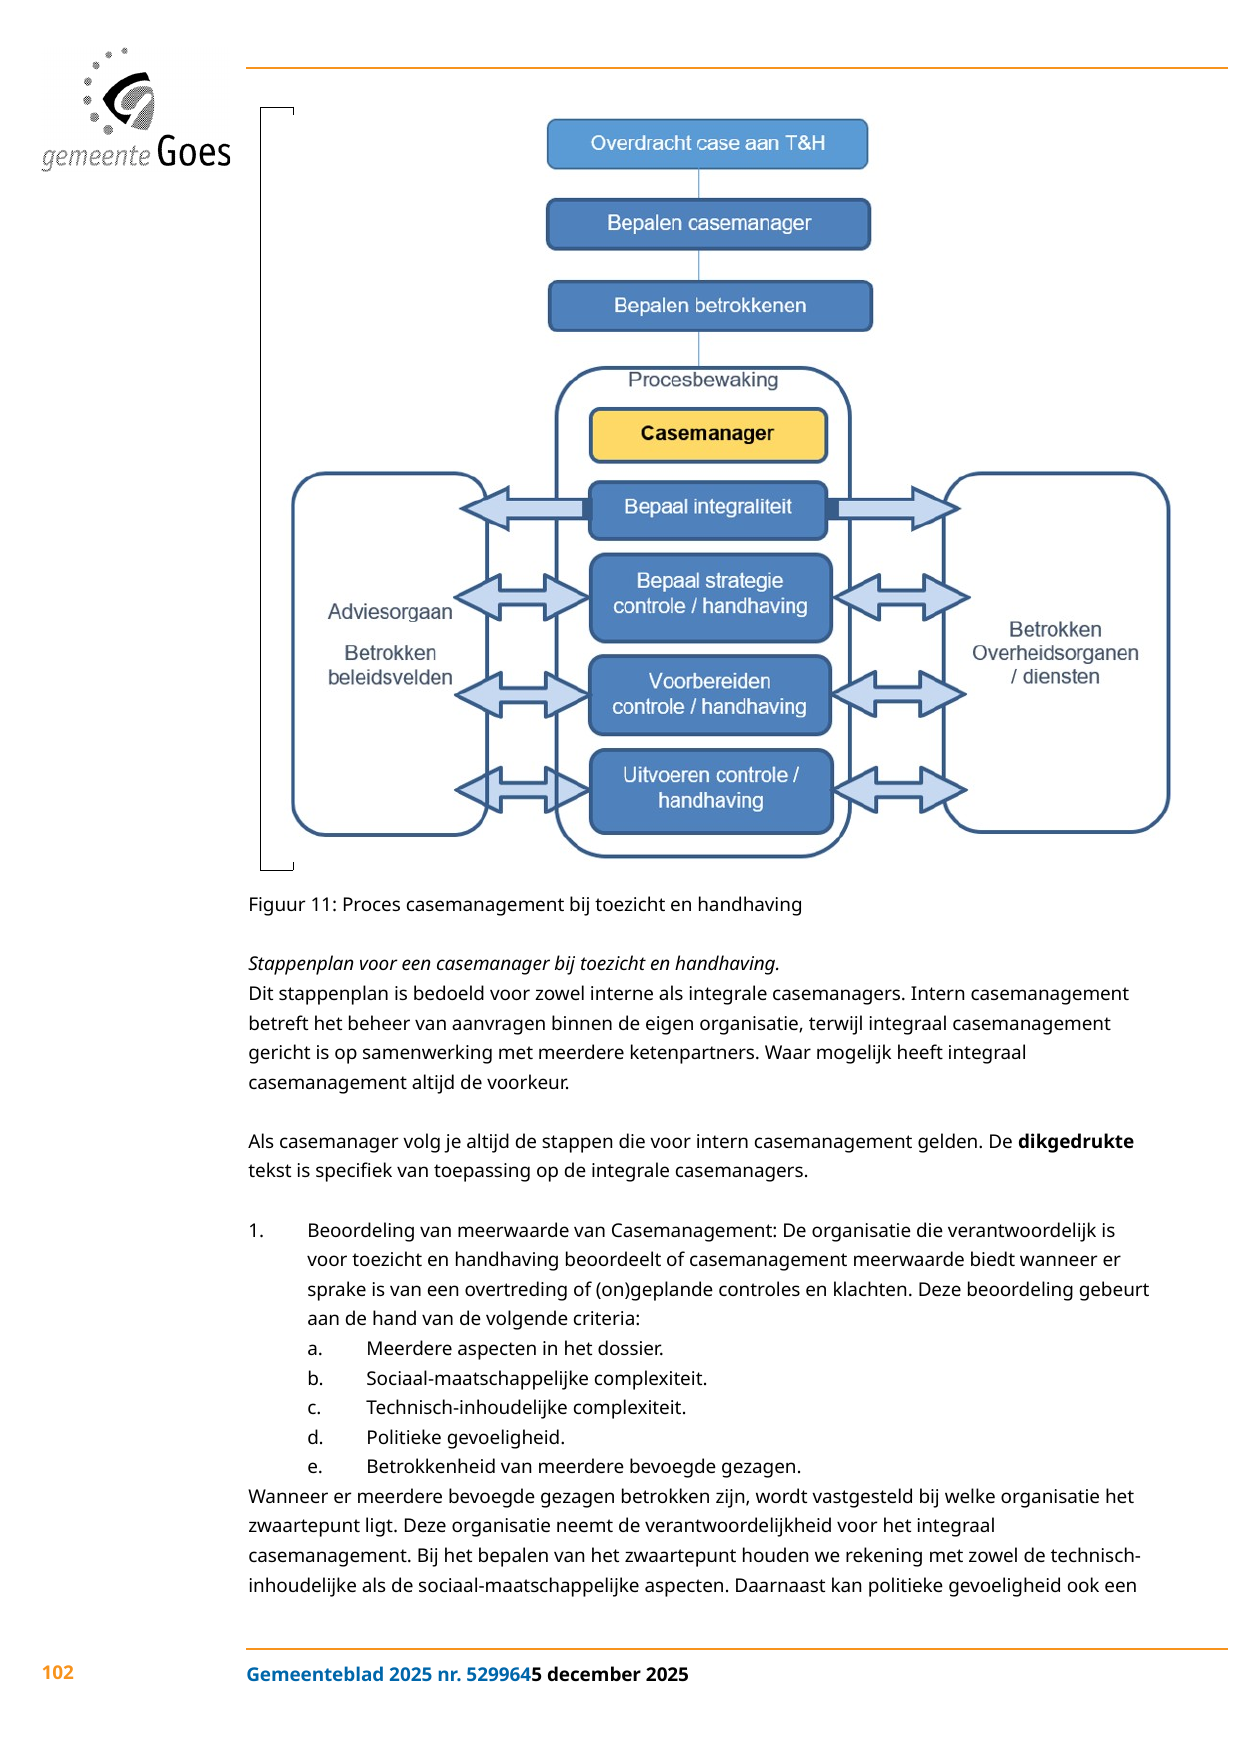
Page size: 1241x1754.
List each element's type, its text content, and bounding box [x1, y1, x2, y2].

text Figuur 11: Proces casemanagement bij toezicht en handhaving [248, 891, 1152, 917]
text Wanneer er meerdere bevoegde gezagen betrokken zijn, wordt vastgesteld bij welke organisatie het zwaartepunt ligt. Deze organisatie neemt de verantwoordelijkheid voor het integraal casemanagement. Bij het bepalen van het zwaartepunt houden we rekening met zowel de technisch-inhoudelijke als de sociaal-maatschappelijke aspecten. Daarnaast kan politieke gevoeligheid ook een [248, 1483, 1152, 1598]
list Politieke gevoeligheid. [307, 1424, 1152, 1450]
text Stappenplan voor een casemanager bij toezicht en handhaving. [248, 951, 1152, 976]
list Technisch-inhoudelijke complexiteit. [307, 1394, 1152, 1420]
list Meerdere aspecten in het dossier. [307, 1335, 1152, 1361]
text Dit stappenplan is bedoeld voor zowel interne als integrale casemanagers. Intern casemanagement betreft het beheer van aanvragen binnen de eigen organisatie, terwijl integraal casemanagement gericht is op samenwerking met meerdere ketenpartners. Waar mogelijk heeft integraal casemanagement altijd de voorkeur. [248, 980, 1152, 1095]
picture [41, 47, 231, 172]
text Als casemanager volg je altijd de stappen die voor intern casemanagement gelden. De dikgedrukte tekst is specifiek van toepassing op de integrale casemanagers. [248, 1128, 1152, 1183]
picture [268, 115, 1173, 862]
list Betrokkenheid van meerdere bevoegde gezagen. [307, 1453, 1152, 1479]
list Beoordeling van meerwaarde van Casemanagement: De organisatie die verantwoordelijk is voor toezicht en handhaving beoordeelt of casemanagement meerwaarde biedt wanneer er sprake is van een overtreding of (on)geplande controles en klachten. Deze beoordeling gebeurt aan de hand van de volgende criteria: [248, 1217, 1152, 1331]
list Sociaal-maatschappelijke complexiteit. [307, 1365, 1152, 1391]
